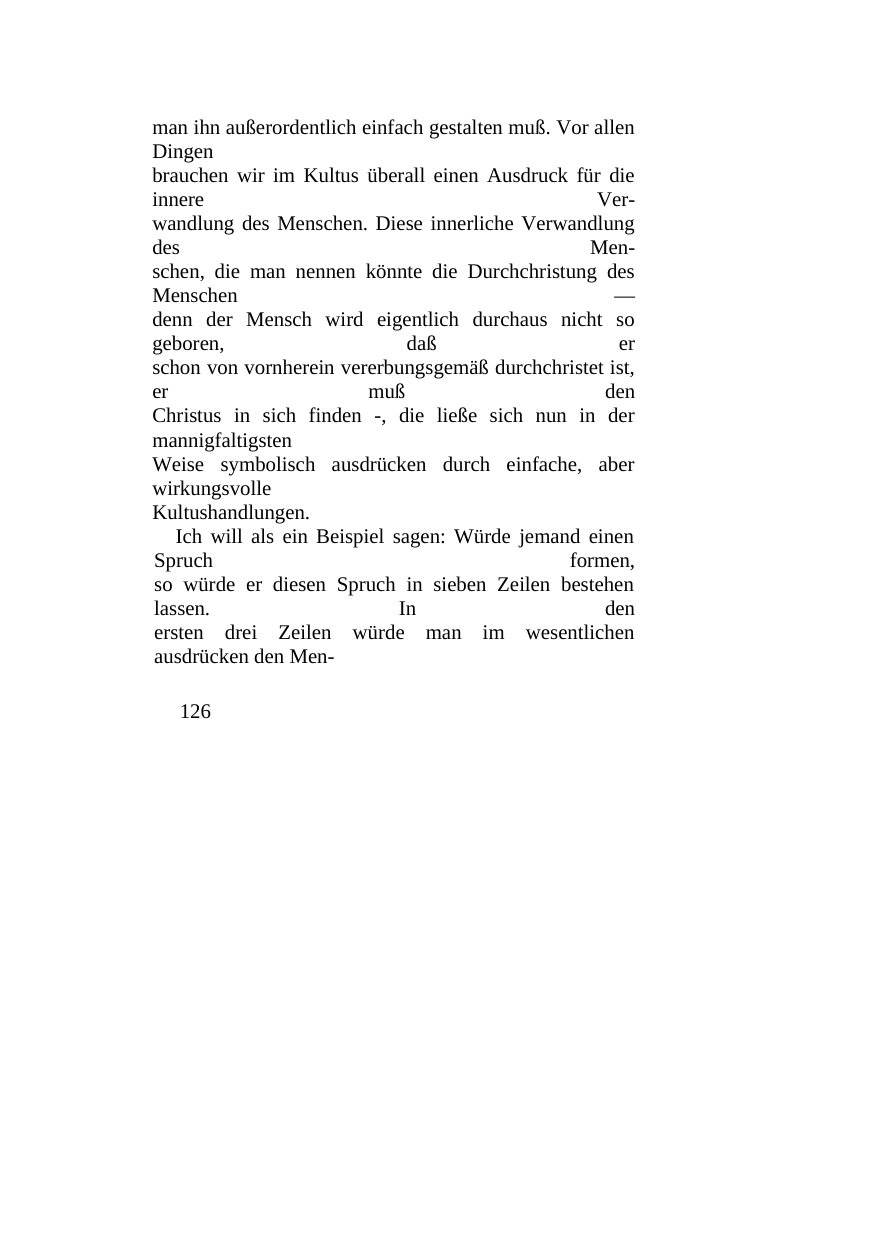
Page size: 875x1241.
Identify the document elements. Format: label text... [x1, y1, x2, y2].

text man ihn außerordentlich einfach gestalten muß. Vor allen Dingen brauchen wir im Kultus überall einen Ausdruck für die innere Ver- wandlung des Menschen. Diese innerliche Verwandlung des Men- schen, die man nennen könnte die Durchchristung des Menschen — denn der Mensch wird eigentlich durchaus nicht so geboren, daß er schon von vornherein vererbungsgemäß durchchristet ist, er muß den Christus in sich finden -, die ließe sich nun in der mannigfaltigsten Weise symbolisch ausdrücken durch einfache, aber wirkungsvolle Kultushandlungen. [152, 115, 635, 524]
text 126 [179, 699, 635, 723]
text Ich will als ein Beispiel sagen: Würde jemand einen Spruch formen, so würde er diesen Spruch in sieben Zeilen bestehen lassen. In den ersten drei Zeilen würde man im wesentlichen ausdrücken den Men- [154, 524, 635, 668]
